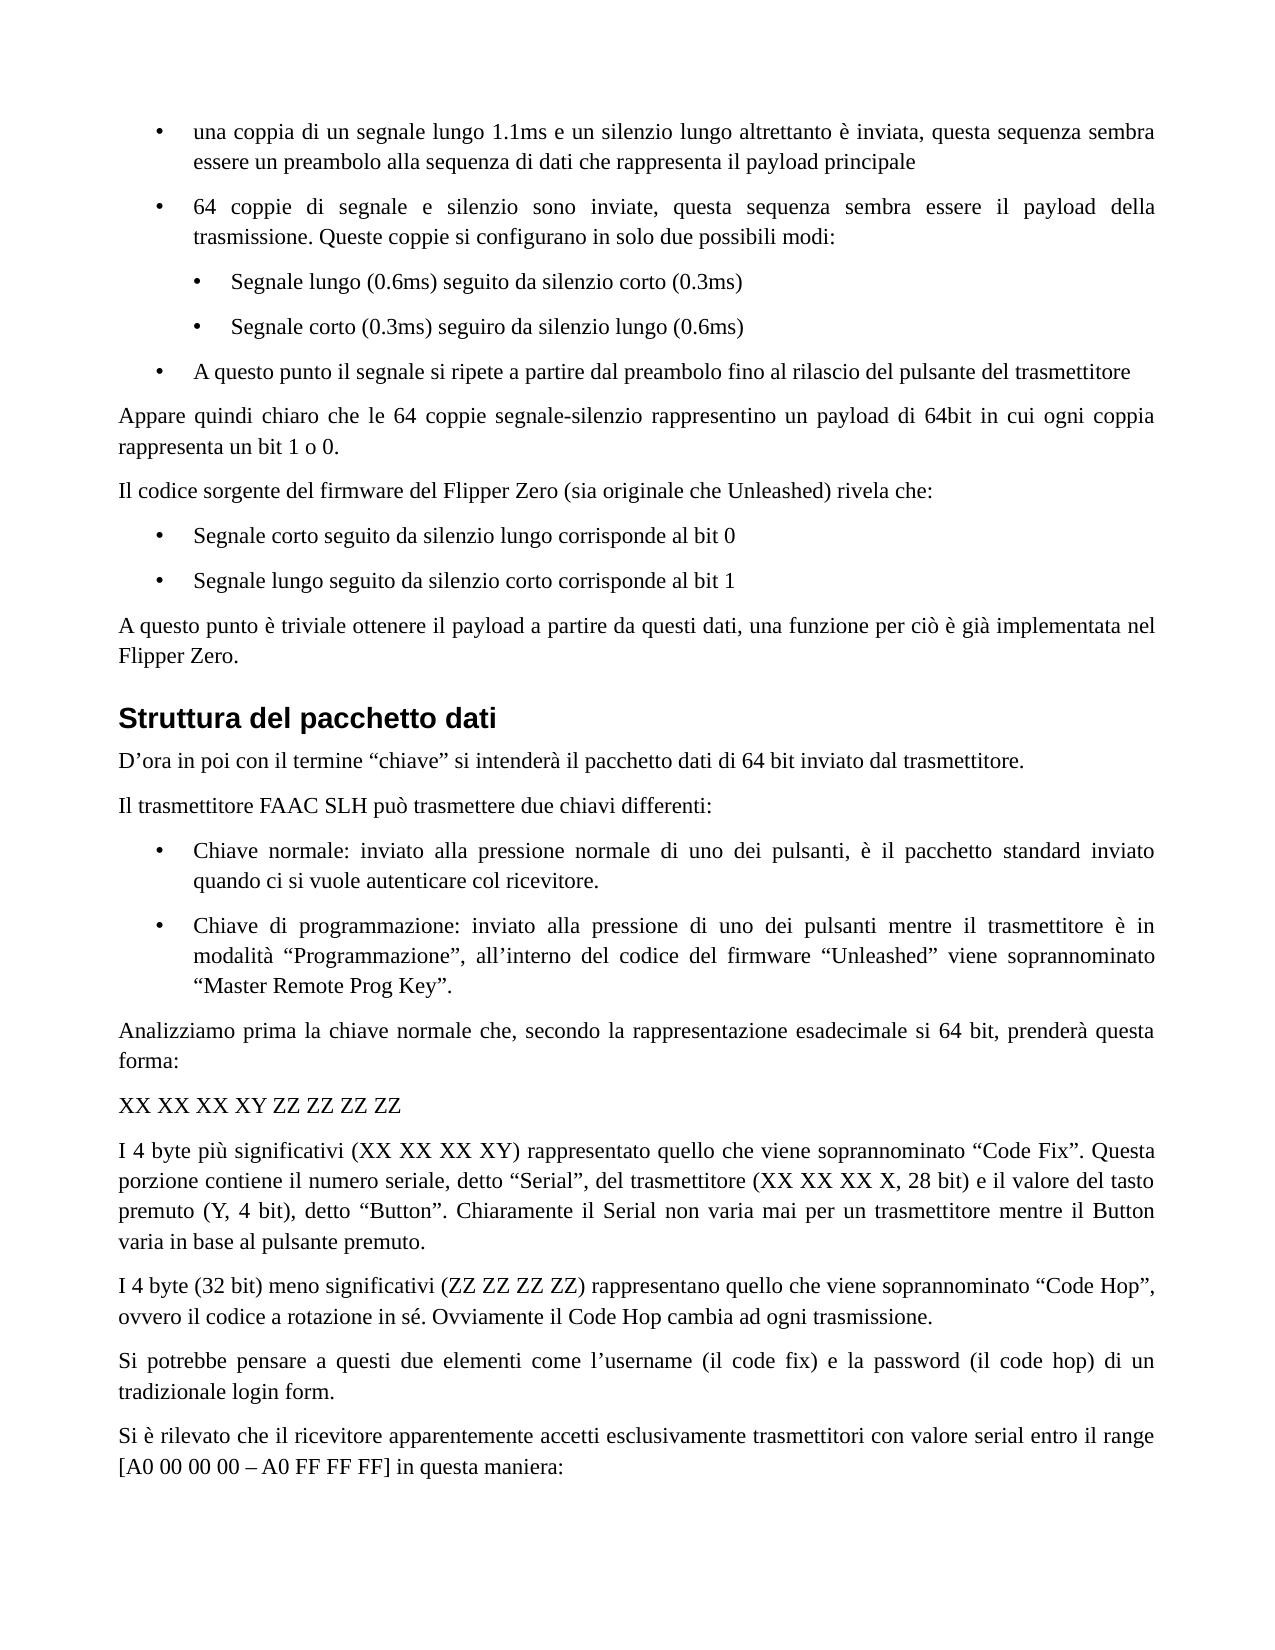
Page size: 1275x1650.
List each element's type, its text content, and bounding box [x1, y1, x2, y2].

list Segnale lungo (0.6ms) seguito da silenzio corto (0.3ms) [193, 268, 1157, 294]
text Analizziamo prima la chiave normale che, secondo la rappresentazione esadecimale si 64 bit, prenderà questa forma: [118, 1017, 1157, 1074]
list Segnale corto seguito da silenzio lungo corrisponde al bit 0 [156, 522, 1157, 549]
list Segnale lungo seguito da silenzio corto corrisponde al bit 1 [156, 567, 1157, 593]
text A questo punto è triviale ottenere il payload a partire da questi dati, una funzione per ciò è già implementata nel Flipper Zero. [118, 612, 1157, 668]
text Si potrebbe pensare a questi due elementi come l’username (il code fix) e la password (il code hop) di un tradizionale login form. [118, 1347, 1157, 1404]
text I 4 byte più significativi (XX XX XX XY) rappresentato quello che viene soprannominato “Code Fix”. Questa porzione contiene il numero seriale, detto “Serial”, del trasmettitore (XX XX XX X, 28 bit) e il valore del tasto premuto (Y, 4 bit), detto “Button”. Chiaramente il Serial non varia mai per un trasmettitore mentre il Button varia in base al pulsante premuto. [118, 1137, 1157, 1254]
text D’ora in poi con il termine “chiave” si intenderà il pacchetto dati di 64 bit inviato dal trasmettitore. [118, 747, 1157, 774]
text XX XX XX XY ZZ ZZ ZZ ZZ [118, 1092, 1157, 1119]
text Appare quindi chiaro che le 64 coppie segnale-silenzio rappresentino un payload di 64bit in cui ogni coppia rappresenta un bit 1 o 0. [118, 402, 1157, 459]
list Chiave normale: inviato alla pressione normale di uno dei pulsanti, è il pacchetto standard inviato quando ci si vuole autenticare col ricevitore. [156, 837, 1157, 894]
text Si è rilevato che il ricevitore apparentemente accetti esclusivamente trasmettitori con valore serial entro il range [A0 00 00 00 – A0 FF FF FF] in questa maniera: [118, 1422, 1157, 1479]
list una coppia di un segnale lungo 1.1ms e un silenzio lungo altrettanto è inviata, questa sequenza sembra essere un preambolo alla sequenza di dati che rappresenta il payload principale [156, 118, 1157, 175]
subtitle Struttura del pacchetto dati [118, 701, 1157, 735]
list Chiave di programmazione: inviato alla pressione di uno dei pulsanti mentre il trasmettitore è in modalità “Programmazione”, all’interno del codice del firmware “Unleashed” viene soprannominato “Master Remote Prog Key”. [156, 912, 1157, 999]
list Segnale corto (0.3ms) seguiro da silenzio lungo (0.6ms) [193, 313, 1157, 339]
list A questo punto il segnale si ripete a partire dal preambolo fino al rilascio del pulsante del trasmettitore [156, 358, 1157, 384]
list 64 coppie di segnale e silenzio sono inviate, questa sequenza sembra essere il payload della trasmissione. Queste coppie si configurano in solo due possibili modi: [156, 193, 1157, 250]
text Il trasmettitore FAAC SLH può trasmettere due chiavi differenti: [118, 792, 1157, 819]
text I 4 byte (32 bit) meno significativi (ZZ ZZ ZZ ZZ) rappresentano quello che viene soprannominato “Code Hop”, ovvero il codice a rotazione in sé. Ovviamente il Code Hop cambia ad ogni trasmissione. [118, 1272, 1157, 1329]
text Il codice sorgente del firmware del Flipper Zero (sia originale che Unleashed) rivela che: [118, 477, 1157, 504]
